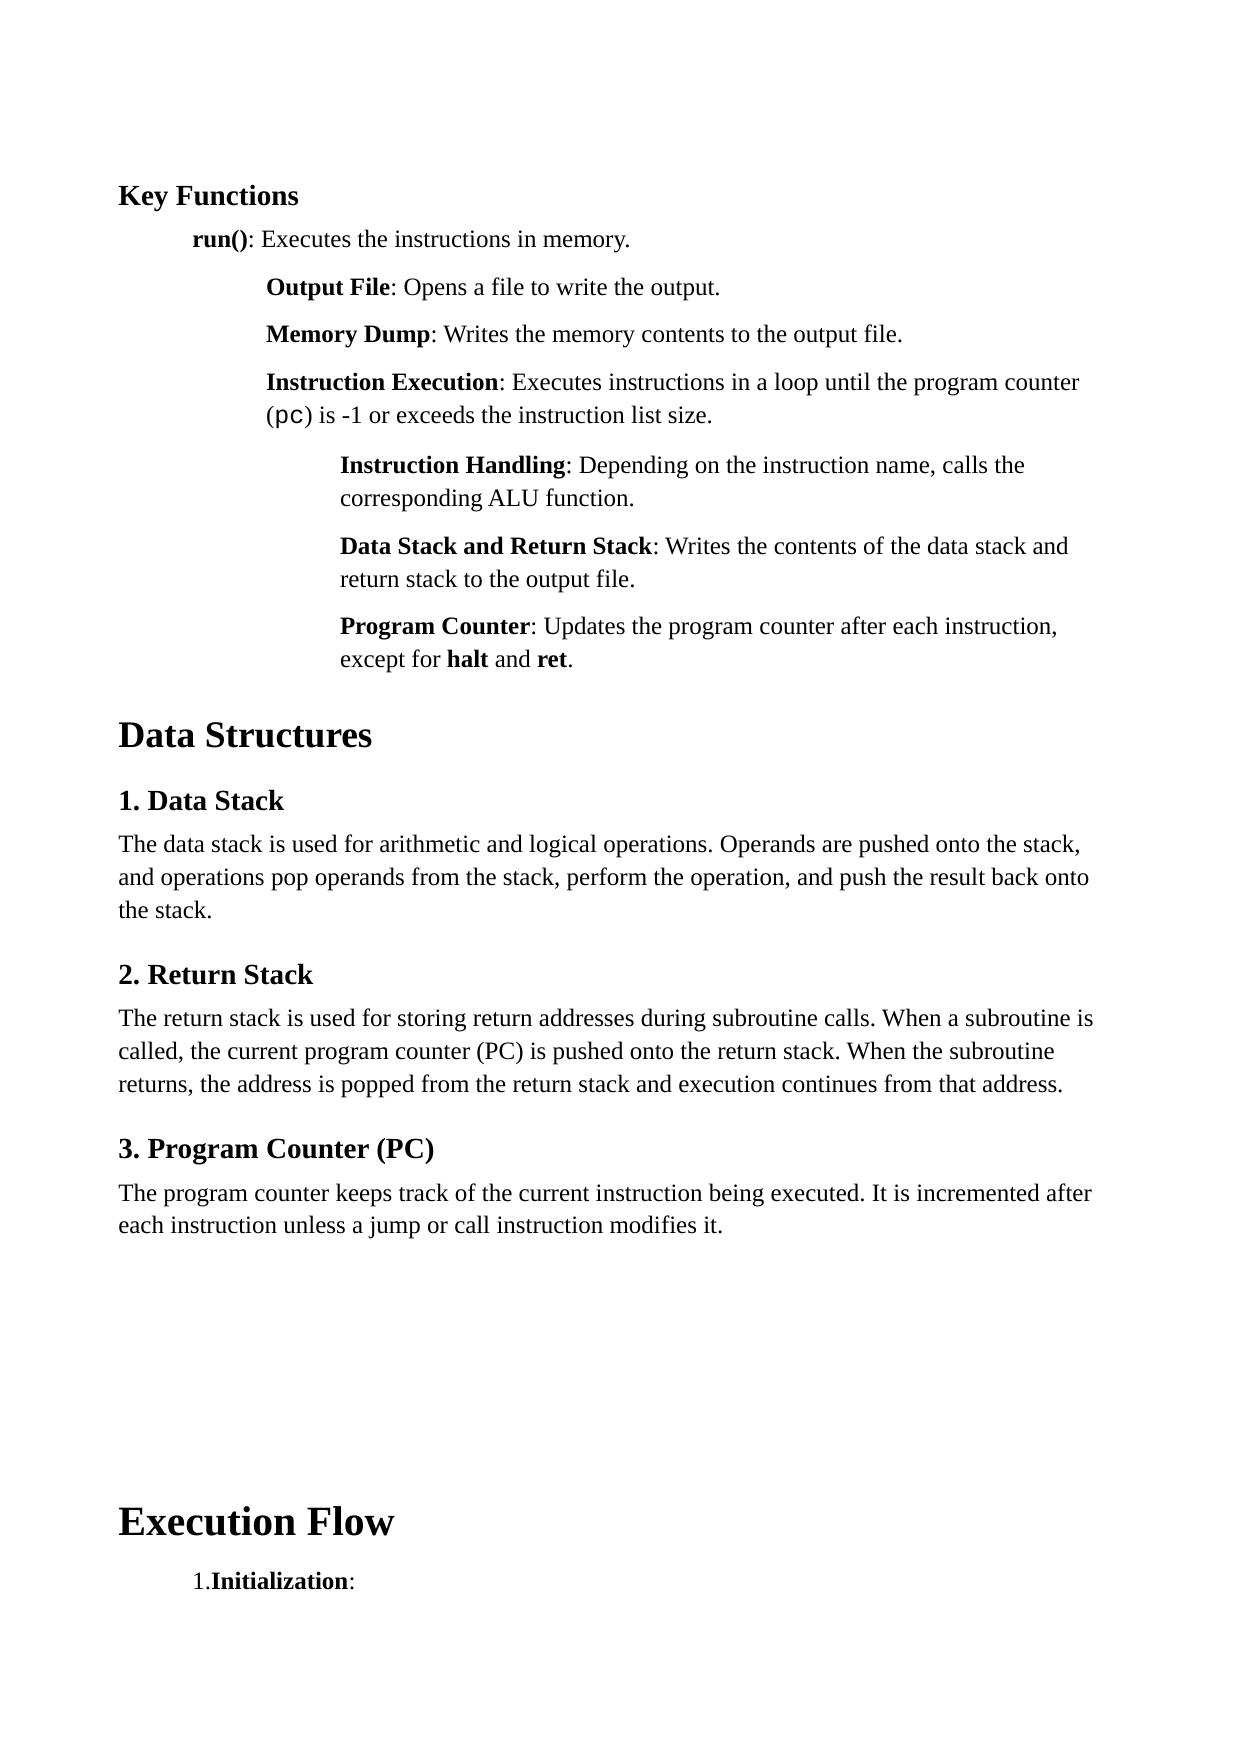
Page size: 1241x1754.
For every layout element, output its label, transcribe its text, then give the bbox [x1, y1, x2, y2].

list Instruction Handling: Depending on the instruction name, calls the corresponding ALU function. [310, 450, 1122, 512]
list Memory Dump: Writes the memory contents to the output file. [236, 319, 1122, 348]
subtitle Data Structures [118, 713, 1122, 756]
list Data Stack and Return Stack: Writes the contents of the data stack and return stack to the output file. [310, 531, 1122, 592]
subtitle 1. Data Stack [118, 783, 1122, 817]
text The data stack is used for arithmetic and logical operations. Operands are pushed onto the stack, and operations pop operands from the stack, perform the operation, and push the result back onto the stack. [118, 829, 1122, 924]
list run(): Executes the instructions in memory. [118, 224, 1122, 253]
list Initialization: [118, 1566, 1122, 1595]
subtitle Key Functions [118, 178, 1122, 212]
subtitle 2. Return Stack [118, 957, 1122, 991]
text The program counter keeps track of the current instruction being executed. It is incremented after each instruction unless a jump or call instruction modifies it. [118, 1178, 1122, 1239]
list Program Counter: Updates the program counter after each instruction, except for halt and ret. [310, 611, 1122, 673]
text The return stack is used for storing return addresses during subroutine calls. When a subroutine is called, the current program counter (PC) is pushed onto the return stack. When the subroutine returns, the address is popped from the return stack and execution continues from that address. [118, 1003, 1122, 1098]
list Instruction Execution: Executes instructions in a loop until the program counter (pc) is -1 or exceeds the instruction list size. [236, 367, 1122, 431]
subtitle 3. Program Counter (PC) [118, 1132, 1122, 1165]
list Output File: Opens a file to write the output. [236, 272, 1122, 301]
text Execution Flow [118, 1496, 1122, 1544]
